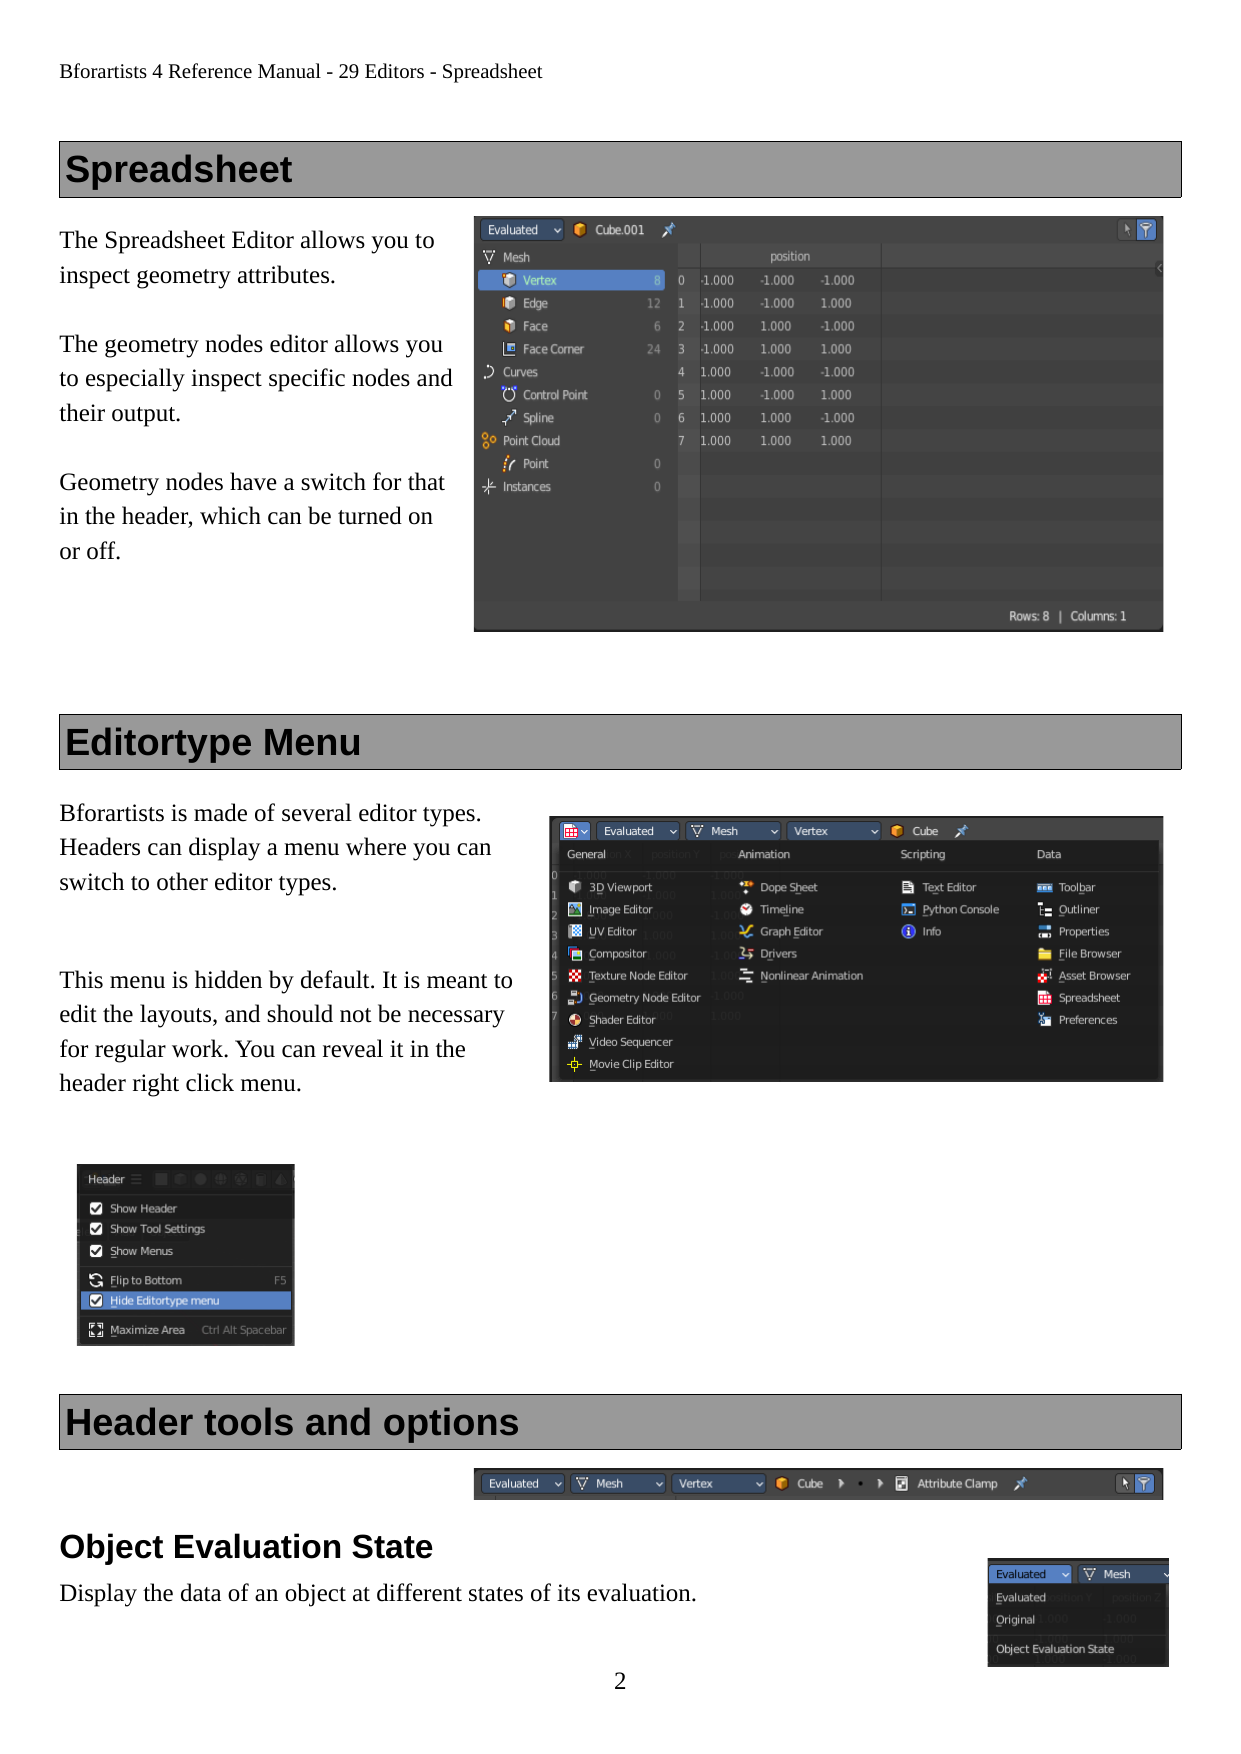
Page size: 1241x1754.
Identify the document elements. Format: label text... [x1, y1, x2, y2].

text Geometry nodes have a switch for that in the header, which can be turned on or off. [59, 467, 473, 564]
text This menu is hidden by default. It is meant to edit the layouts, and should not be necessary for regular work. You can reveal it in the header right click menu. [59, 965, 1181, 1097]
picture [987, 1558, 1169, 1667]
picture [473, 216, 1164, 632]
text Bforartists is made of several editor types. Headers can display a menu where you can switch to other editor types. [59, 798, 1181, 896]
text The geometry nodes editor allows you to especially inspect specific nodes and their output. [59, 329, 473, 427]
subtitle Object Evaluation State [59, 1527, 1181, 1566]
table_header Editortype Menu [60, 715, 1181, 769]
text Display the data of an object at different states of its evaluation. [59, 1578, 987, 1607]
table_header Spreadsheet [60, 142, 1181, 197]
picture [549, 816, 1164, 1082]
table_header Header tools and options [60, 1395, 1181, 1449]
picture [76, 1164, 295, 1346]
picture [473, 1468, 1164, 1500]
text The Spreadsheet Editor allows you to inspect geometry attributes. [59, 225, 473, 289]
